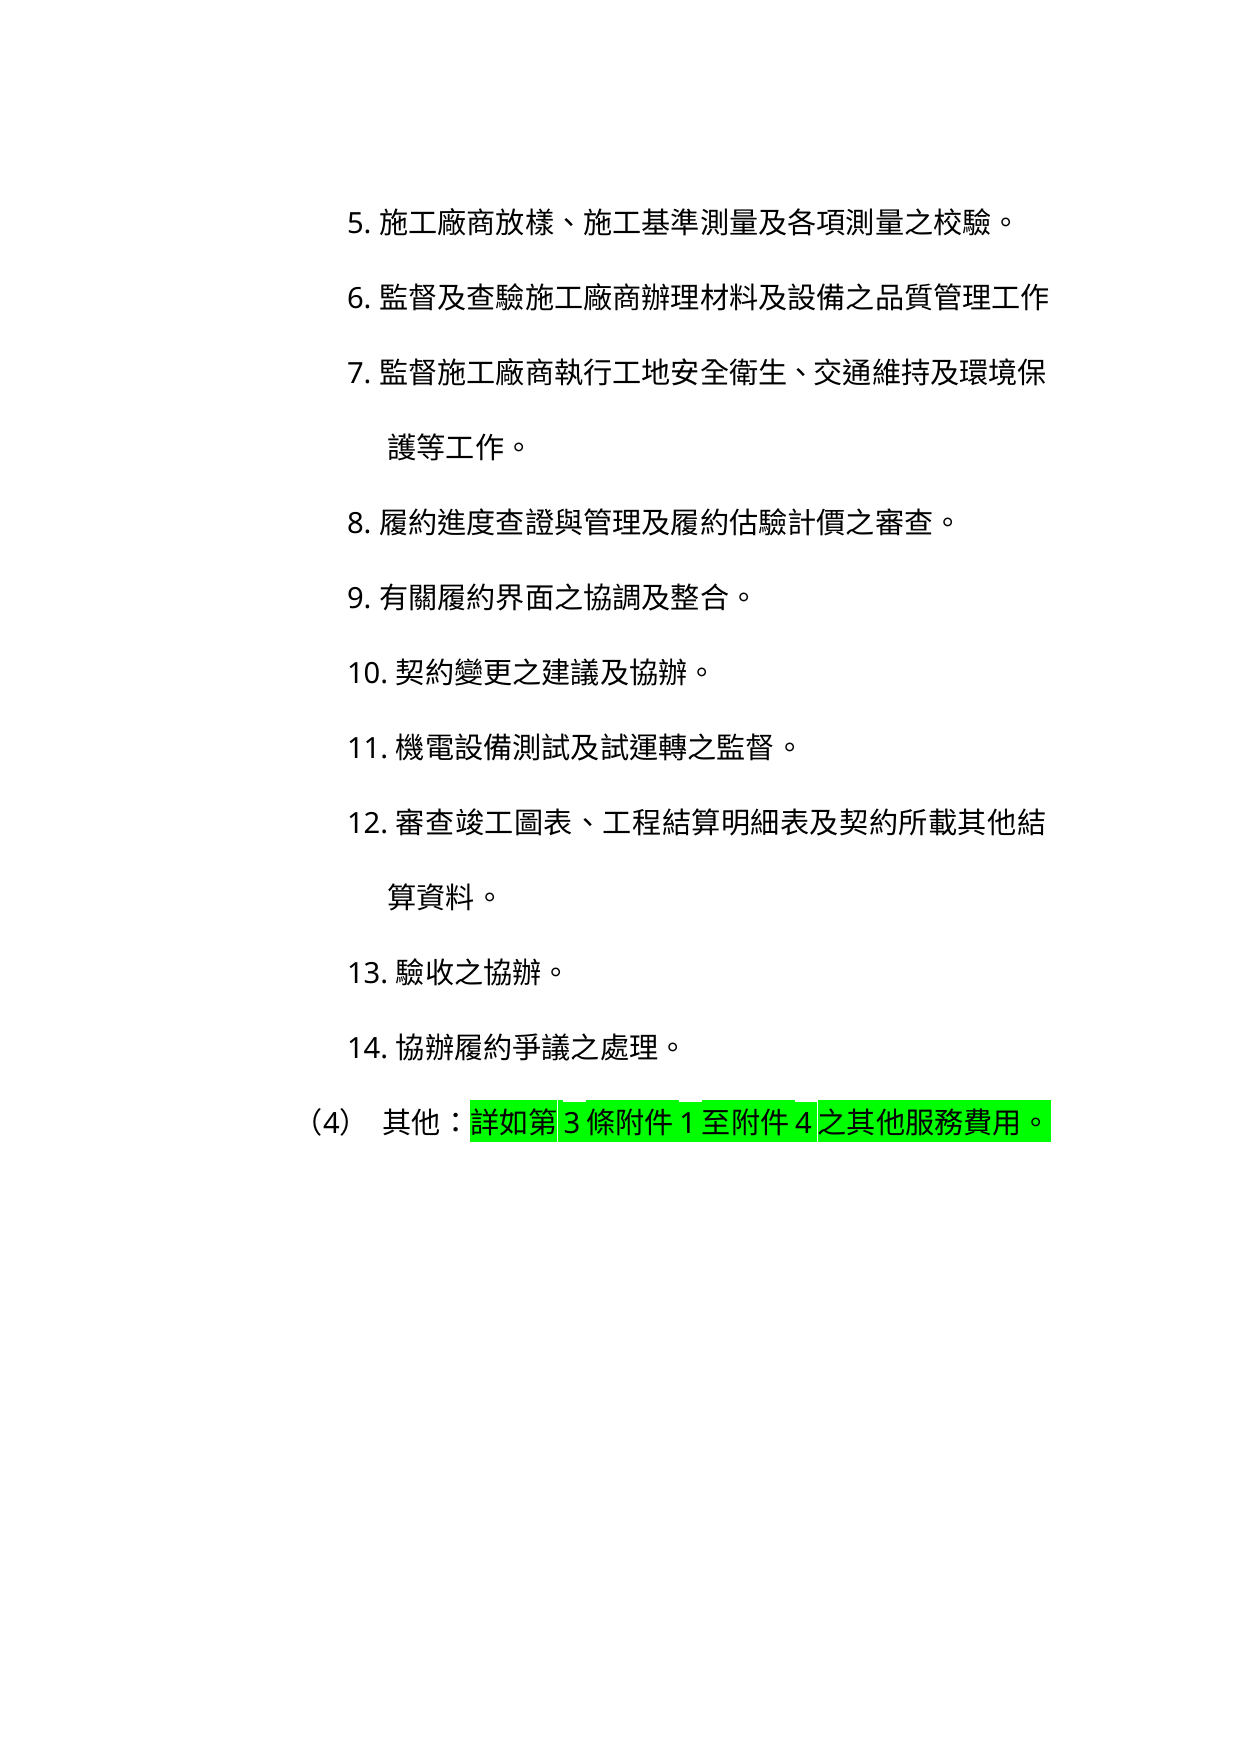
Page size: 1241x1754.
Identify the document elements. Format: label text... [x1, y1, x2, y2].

list 監督及查驗施工廠商辦理材料及設備之品質管理工作。 [347, 258, 1047, 333]
list 機電設備測試及試運轉之監督。 [347, 708, 1047, 783]
list 履約進度查證與管理及履約估驗計價之審查。 [347, 483, 1047, 558]
list 其他：詳如第3條附件1至附件4之其他服務費用。 [294, 1083, 1053, 1158]
list 契約變更之建議及協辦。 [347, 633, 1047, 708]
list 施工廠商放樣、施工基準測量及各項測量之校驗。 [347, 183, 1047, 258]
list 監督施工廠商執行工地安全衛生、交通維持及環境保護等工作。 [347, 333, 1047, 483]
list 審查竣工圖表、工程結算明細表及契約所載其他結算資料。 [347, 783, 1047, 933]
list 驗收之協辦。 [347, 933, 1047, 1008]
list 協辦履約爭議之處理。 [347, 1008, 1047, 1083]
list 有關履約界面之協調及整合。 [347, 558, 1047, 633]
